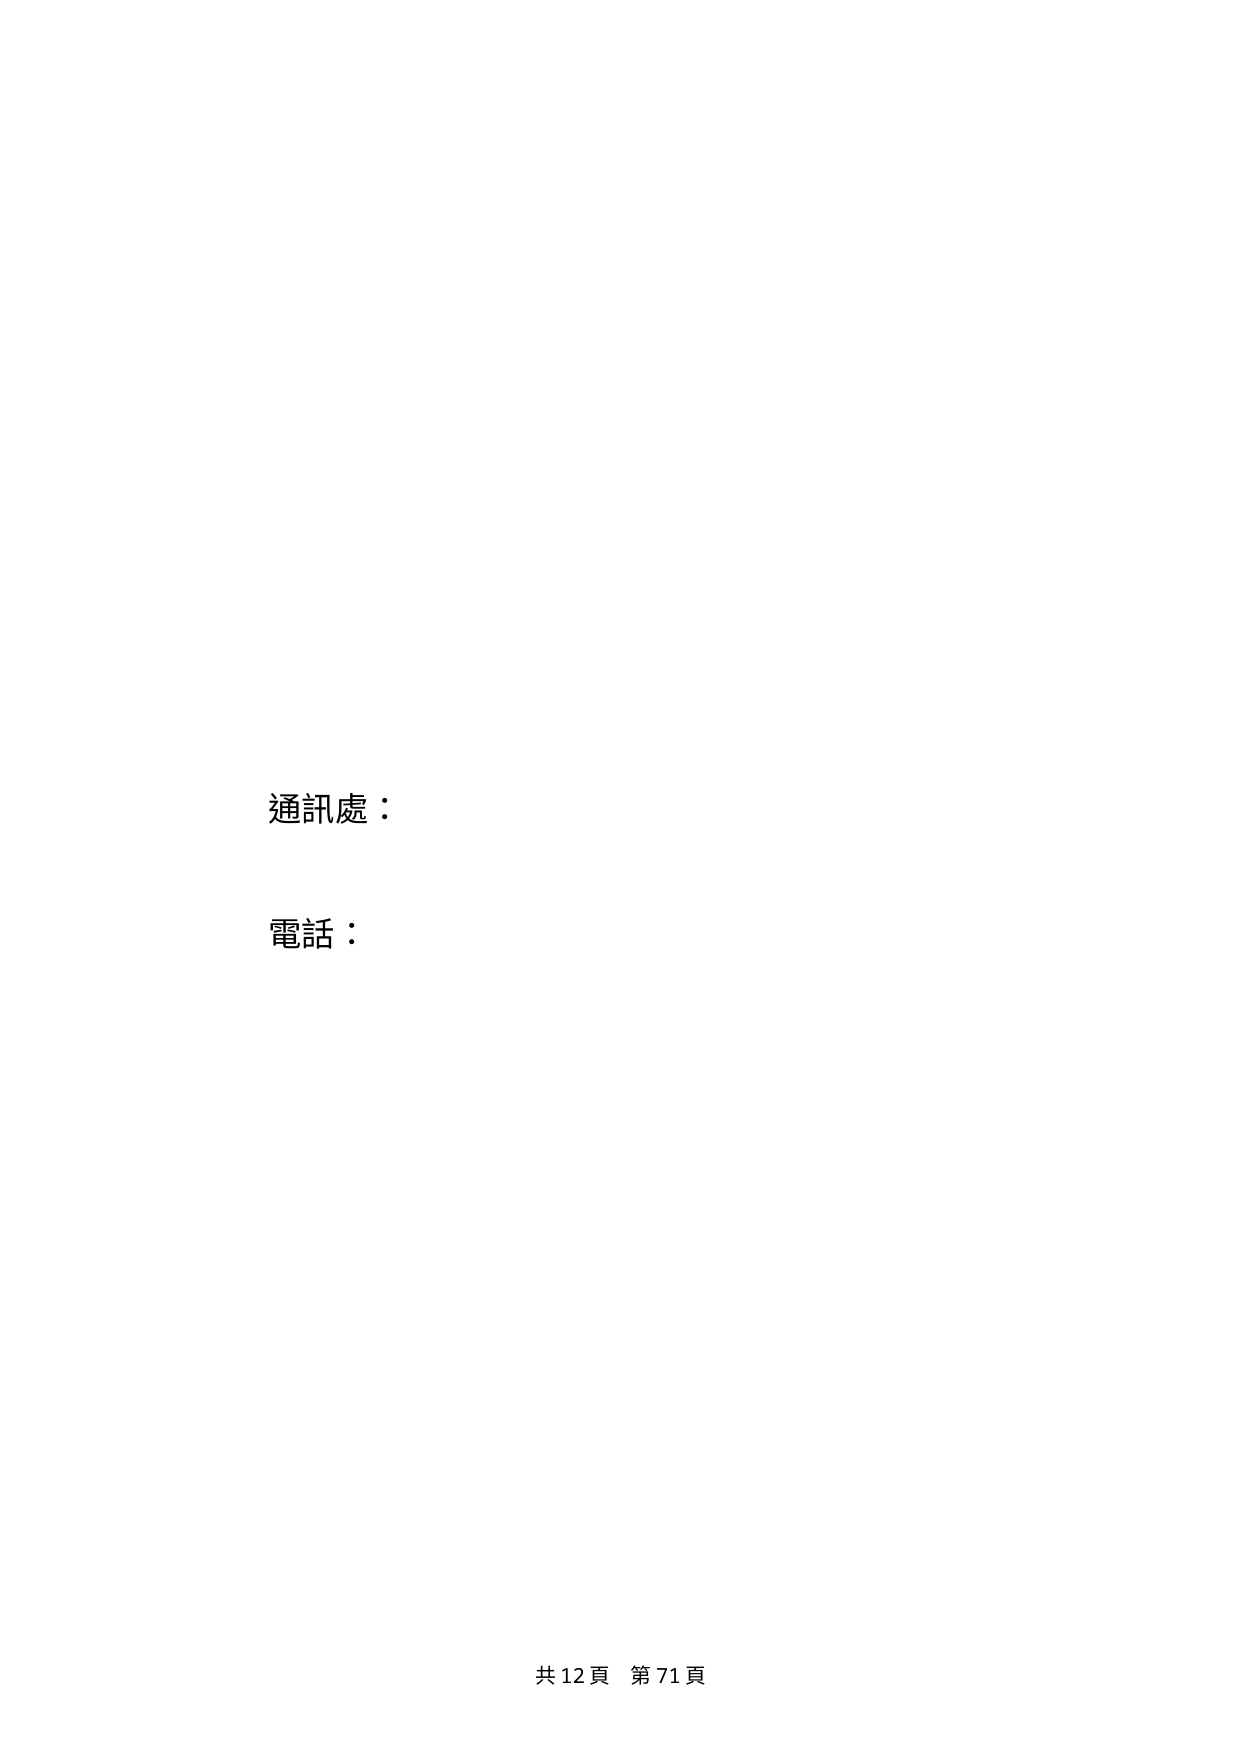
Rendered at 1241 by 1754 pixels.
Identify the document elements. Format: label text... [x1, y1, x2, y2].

text 電話： [118, 891, 1122, 953]
text 通訊處： [118, 766, 1122, 828]
